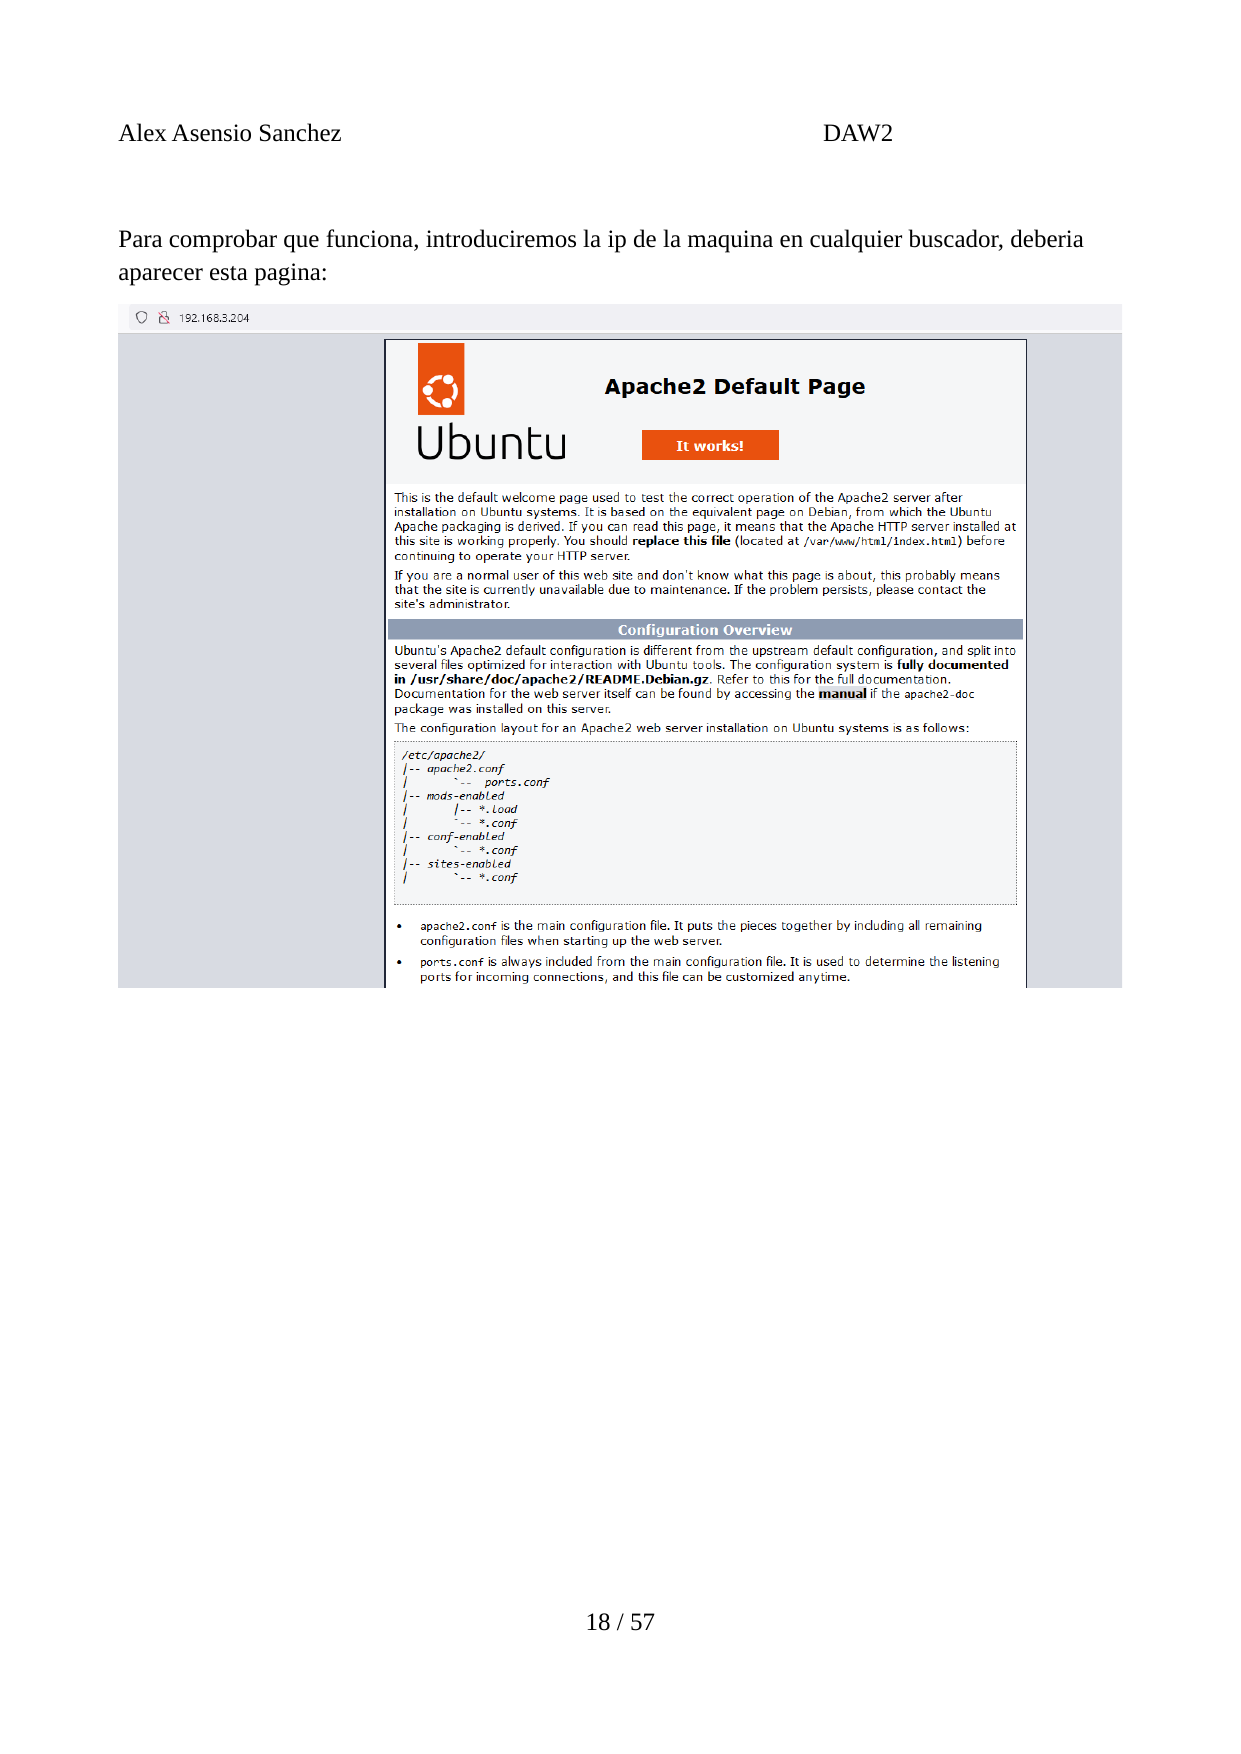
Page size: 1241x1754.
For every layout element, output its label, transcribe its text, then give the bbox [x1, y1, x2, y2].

text Para comprobar que funciona, introduciremos la ip de la maquina en cualquier buscador, deberia aparecer esta pagina: [118, 224, 1122, 286]
picture [118, 304, 1123, 988]
